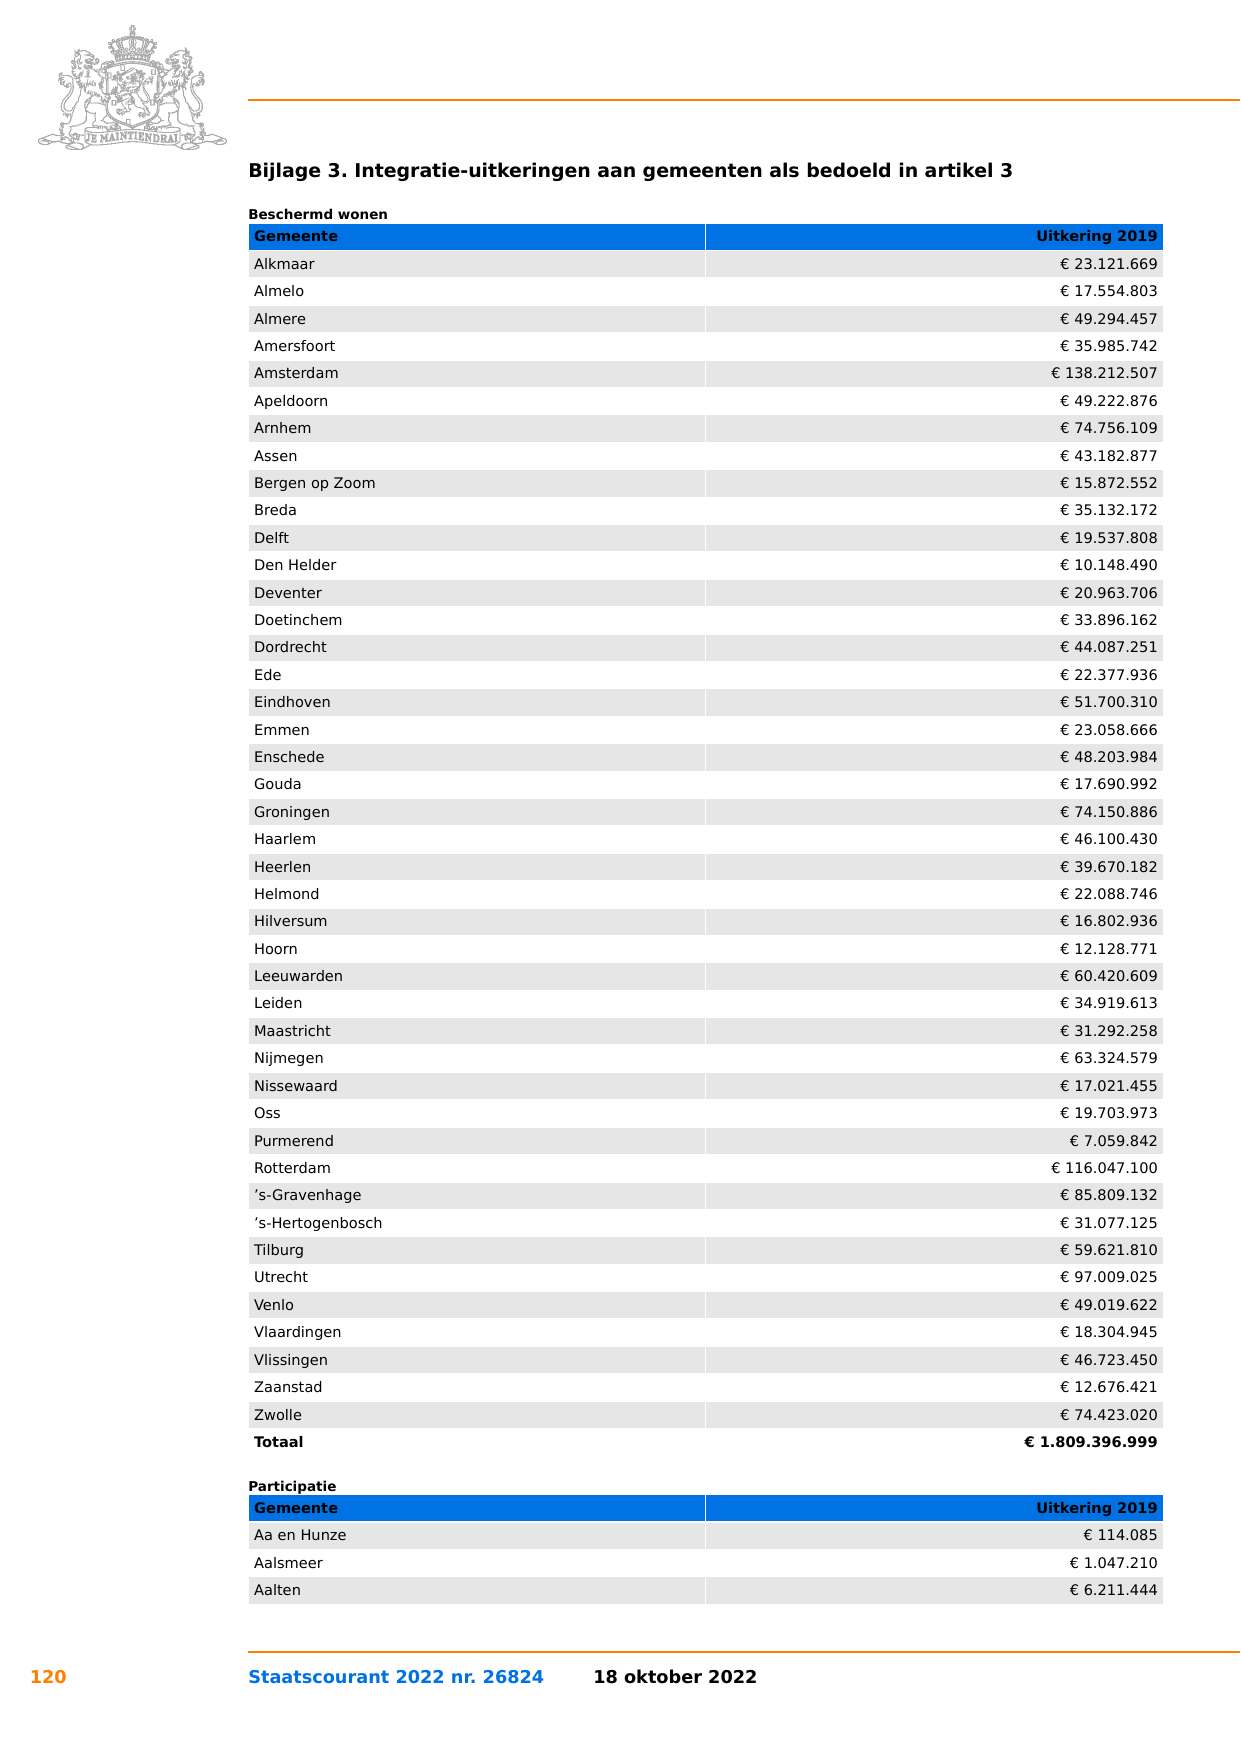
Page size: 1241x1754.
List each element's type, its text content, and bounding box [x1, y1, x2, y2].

table_cell Gemeente [249, 1495, 705, 1521]
table_cell Aalsmeer [249, 1550, 705, 1576]
table_cell Nijmegen [249, 1046, 705, 1072]
table_cell € 74.756.109 [706, 415, 1163, 442]
table_cell € 39.670.182 [706, 854, 1163, 880]
table_cell € 34.919.613 [706, 991, 1163, 1017]
table_cell Venlo [249, 1292, 705, 1318]
table_cell € 51.700.310 [706, 689, 1163, 716]
table_cell € 48.203.984 [706, 744, 1163, 771]
table_cell € 6.211.444 [706, 1577, 1163, 1604]
table_cell Apeldoorn [249, 388, 705, 414]
table_cell Emmen [249, 717, 705, 743]
table_cell € 10.148.490 [706, 553, 1163, 579]
table_cell € 16.802.936 [706, 909, 1163, 935]
table_cell € 31.292.258 [706, 1018, 1163, 1044]
table_cell € 22.088.746 [706, 881, 1163, 907]
table_cell Maastricht [249, 1018, 705, 1044]
table_cell Hoorn [249, 936, 705, 962]
table_cell € 12.676.421 [706, 1374, 1163, 1401]
table_cell Leeuwarden [249, 963, 705, 990]
table_cell Heerlen [249, 854, 705, 880]
table_cell € 35.132.172 [706, 498, 1163, 524]
table_cell ’s-Gravenhage [249, 1183, 705, 1209]
table_cell Leiden [249, 991, 705, 1017]
table_cell € 74.150.886 [706, 799, 1163, 825]
table_cell Zaanstad [249, 1374, 705, 1401]
table_header Participatie [248, 1478, 1163, 1494]
table_cell Doetinchem [249, 607, 705, 633]
table_cell Totaal [249, 1429, 705, 1455]
table_cell € 23.058.666 [706, 717, 1163, 743]
table_cell € 63.324.579 [706, 1046, 1163, 1072]
table_cell Assen [249, 443, 705, 469]
table_cell € 22.377.936 [706, 662, 1163, 688]
table_cell Uitkering 2019 [706, 224, 1163, 250]
table_cell Eindhoven [249, 689, 705, 716]
table_cell Uitkering 2019 [706, 1495, 1163, 1521]
table_cell Dordrecht [249, 635, 705, 661]
table_cell € 17.554.803 [706, 279, 1163, 305]
table_cell € 35.985.742 [706, 333, 1163, 359]
table_cell € 46.100.430 [706, 826, 1163, 853]
table_cell € 85.809.132 [706, 1183, 1163, 1209]
table_cell € 19.537.808 [706, 525, 1163, 551]
table_cell € 19.703.973 [706, 1100, 1163, 1127]
table_cell € 20.963.706 [706, 580, 1163, 606]
table_cell € 49.019.622 [706, 1292, 1163, 1318]
table_cell Vlissingen [249, 1347, 705, 1373]
table_cell Arnhem [249, 415, 705, 442]
picture [38, 25, 227, 150]
table_cell € 1.809.396.999 [706, 1429, 1163, 1455]
table_cell Nissewaard [249, 1073, 705, 1099]
table_cell Utrecht [249, 1265, 705, 1291]
table_cell € 1.047.210 [706, 1550, 1163, 1576]
table_cell Vlaardingen [249, 1320, 705, 1346]
table_cell € 44.087.251 [706, 635, 1163, 661]
table_cell € 15.872.552 [706, 470, 1163, 497]
table_cell Delft [249, 525, 705, 551]
table_cell Almere [249, 306, 705, 332]
table_cell Alkmaar [249, 251, 705, 277]
table_cell Ede [249, 662, 705, 688]
table_cell € 18.304.945 [706, 1320, 1163, 1346]
table_cell Purmerend [249, 1128, 705, 1154]
table_cell € 74.423.020 [706, 1402, 1163, 1428]
table_cell Amsterdam [249, 361, 705, 387]
table_cell € 49.294.457 [706, 306, 1163, 332]
table_cell € 17.690.992 [706, 772, 1163, 798]
table_cell € 59.621.810 [706, 1237, 1163, 1264]
table_cell Hilversum [249, 909, 705, 935]
table_cell € 60.420.609 [706, 963, 1163, 990]
table_cell Gouda [249, 772, 705, 798]
table_cell Zwolle [249, 1402, 705, 1428]
table_cell Breda [249, 498, 705, 524]
table_cell € 17.021.455 [706, 1073, 1163, 1099]
table_cell € 49.222.876 [706, 388, 1163, 414]
table_cell Bergen op Zoom [249, 470, 705, 497]
table_cell € 23.121.669 [706, 251, 1163, 277]
table_cell € 138.212.507 [706, 361, 1163, 387]
table_cell Rotterdam [249, 1155, 705, 1181]
table_cell € 97.009.025 [706, 1265, 1163, 1291]
table_header Beschermd wonen [248, 207, 1163, 223]
table_cell Aalten [249, 1577, 705, 1604]
table_cell Almelo [249, 279, 705, 305]
table_cell Enschede [249, 744, 705, 771]
table_cell € 46.723.450 [706, 1347, 1163, 1373]
table_cell € 31.077.125 [706, 1210, 1163, 1236]
table_cell Gemeente [249, 224, 705, 250]
table_cell € 12.128.771 [706, 936, 1163, 962]
table_cell € 33.896.162 [706, 607, 1163, 633]
table_cell € 43.182.877 [706, 443, 1163, 469]
table_cell Aa en Hunze [249, 1523, 705, 1549]
table_cell Tilburg [249, 1237, 705, 1264]
table_cell Den Helder [249, 553, 705, 579]
table_cell Deventer [249, 580, 705, 606]
table_cell Oss [249, 1100, 705, 1127]
table_cell € 116.047.100 [706, 1155, 1163, 1181]
table_cell € 7.059.842 [706, 1128, 1163, 1154]
table_cell ’s-Hertogenbosch [249, 1210, 705, 1236]
table_cell Helmond [249, 881, 705, 907]
table_cell Groningen [249, 799, 705, 825]
table_cell Amersfoort [249, 333, 705, 359]
table_cell € 114.085 [706, 1523, 1163, 1549]
subtitle Bijlage 3. Integratie-uitkeringen aan gemeenten als bedoeld in artikel 3 [248, 160, 1163, 182]
table_cell Haarlem [249, 826, 705, 853]
